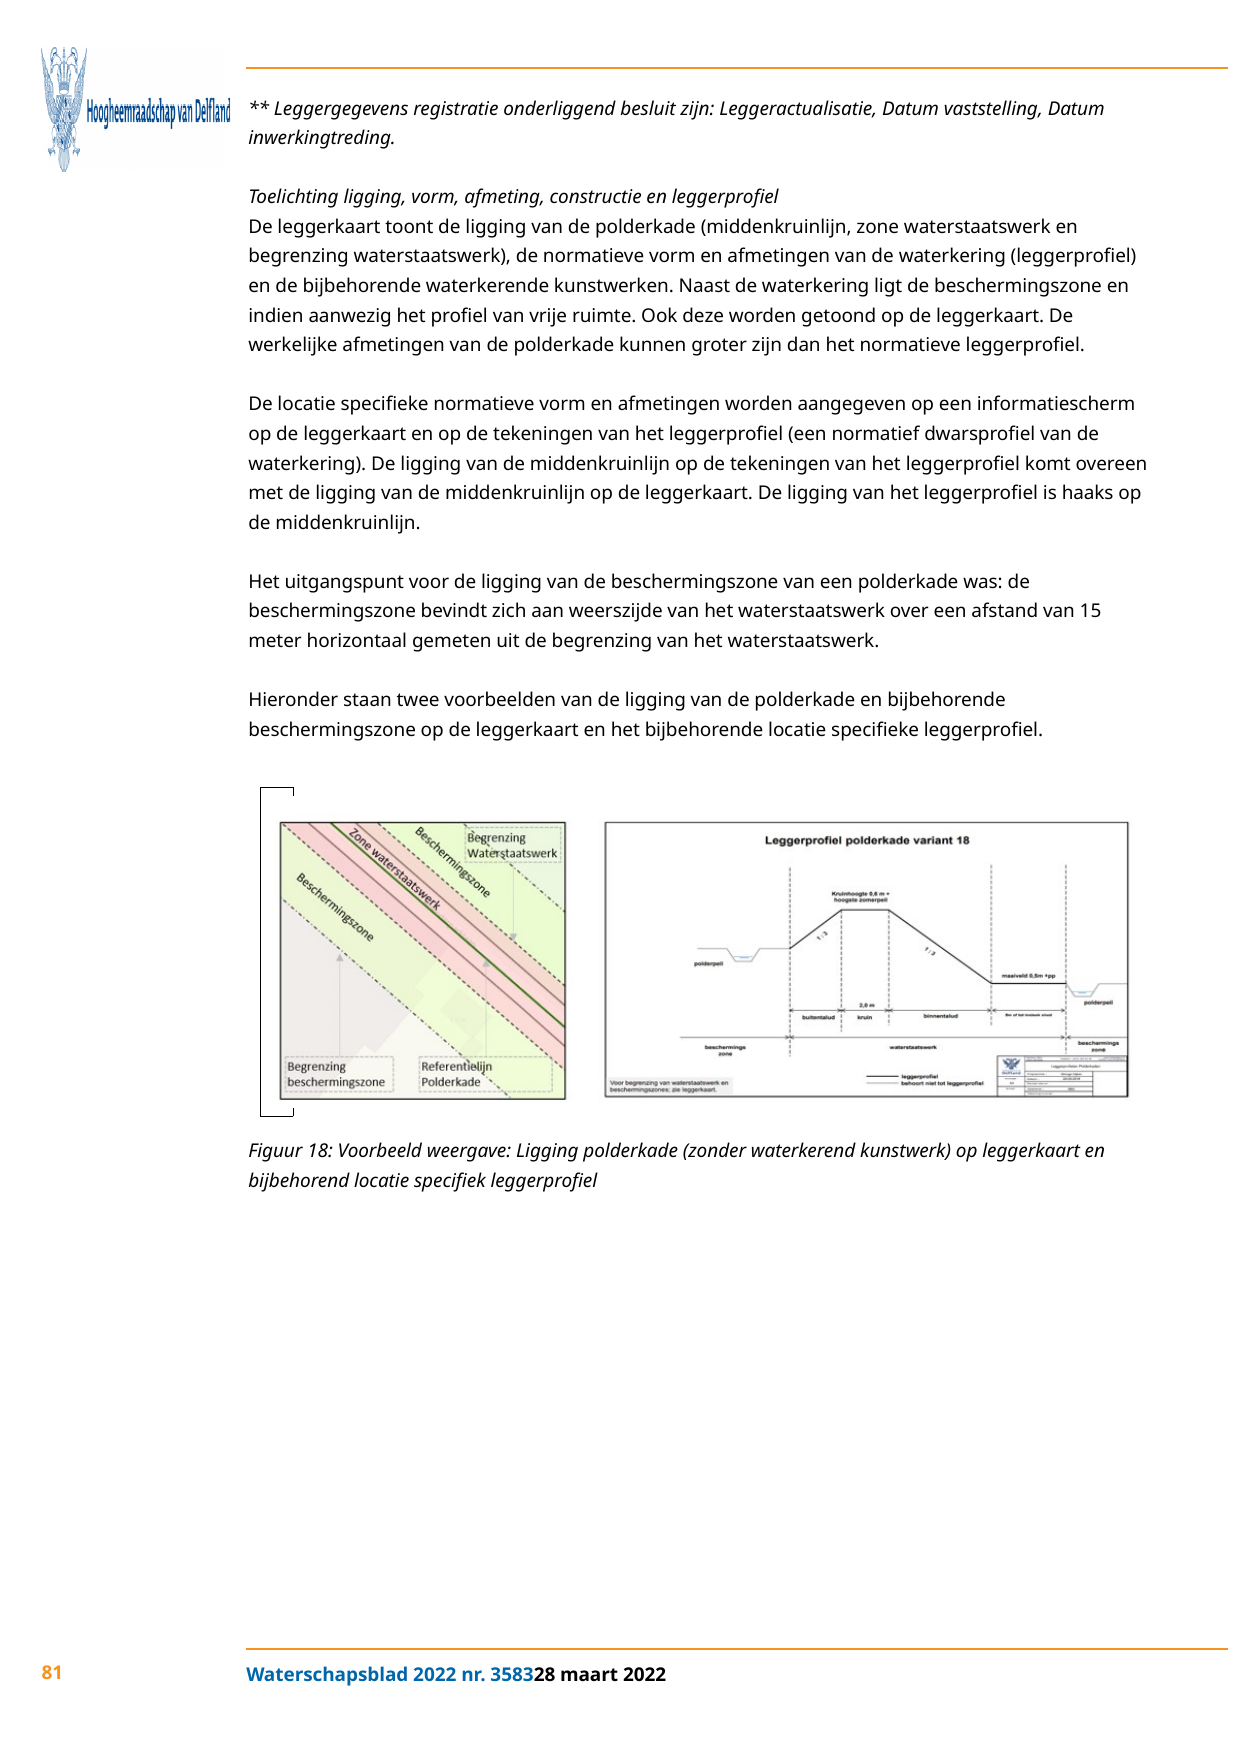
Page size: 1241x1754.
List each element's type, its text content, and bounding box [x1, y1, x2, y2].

text De locatie specifieke normatieve vorm en afmetingen worden aangegeven op een informatiescherm op de leggerkaart en op de tekeningen van het leggerprofiel (een normatief dwarsprofiel van de waterkering). De ligging van de middenkruinlijn op de tekeningen van het leggerprofiel komt overeen met de ligging van de middenkruinlijn op de leggerkaart. De ligging van het leggerprofiel is haaks op de middenkruinlijn. [248, 391, 1152, 535]
text ** Leggergegevens registratie onderliggend besluit zijn: Leggeractualisatie, Datum vaststelling, Datum inwerkingtreding. [248, 95, 1152, 150]
picture [268, 796, 1155, 1108]
text Het uitgangspunt voor de ligging van de beschermingszone van een polderkade was: de beschermingszone bevindt zich aan weerszijde van het waterstaatswerk over een afstand van 15 meter horizontaal gemeten uit de begrenzing van het waterstaatswerk. [248, 568, 1152, 653]
text De leggerkaart toont de ligging van de polderkade (middenkruinlijn, zone waterstaatswerk en begrenzing waterstaatswerk), de normatieve vorm en afmetingen van de waterkering (leggerprofiel) en de bijbehorende waterkerende kunstwerken. Naast de waterkering ligt de beschermingszone en indien aanwezig het profiel van vrije ruimte. Ook deze worden getoond op de leggerkaart. De werkelijke afmetingen van de polderkade kunnen groter zijn dan het normatieve leggerprofiel. [248, 213, 1152, 357]
text Figuur 18: Voorbeeld weergave: Ligging polderkade (zonder waterkerend kunstwerk) op leggerkaart en bijbehorend locatie specifiek leggerprofiel [248, 1138, 1152, 1193]
text Hieronder staan twee voorbeelden van de ligging van de polderkade en bijbehorende beschermingszone op de leggerkaart en het bijbehorende locatie specifieke leggerprofiel. [248, 686, 1152, 742]
picture [41, 47, 231, 172]
text Toelichting ligging, vorm, afmeting, constructie en leggerprofiel [248, 183, 1152, 209]
